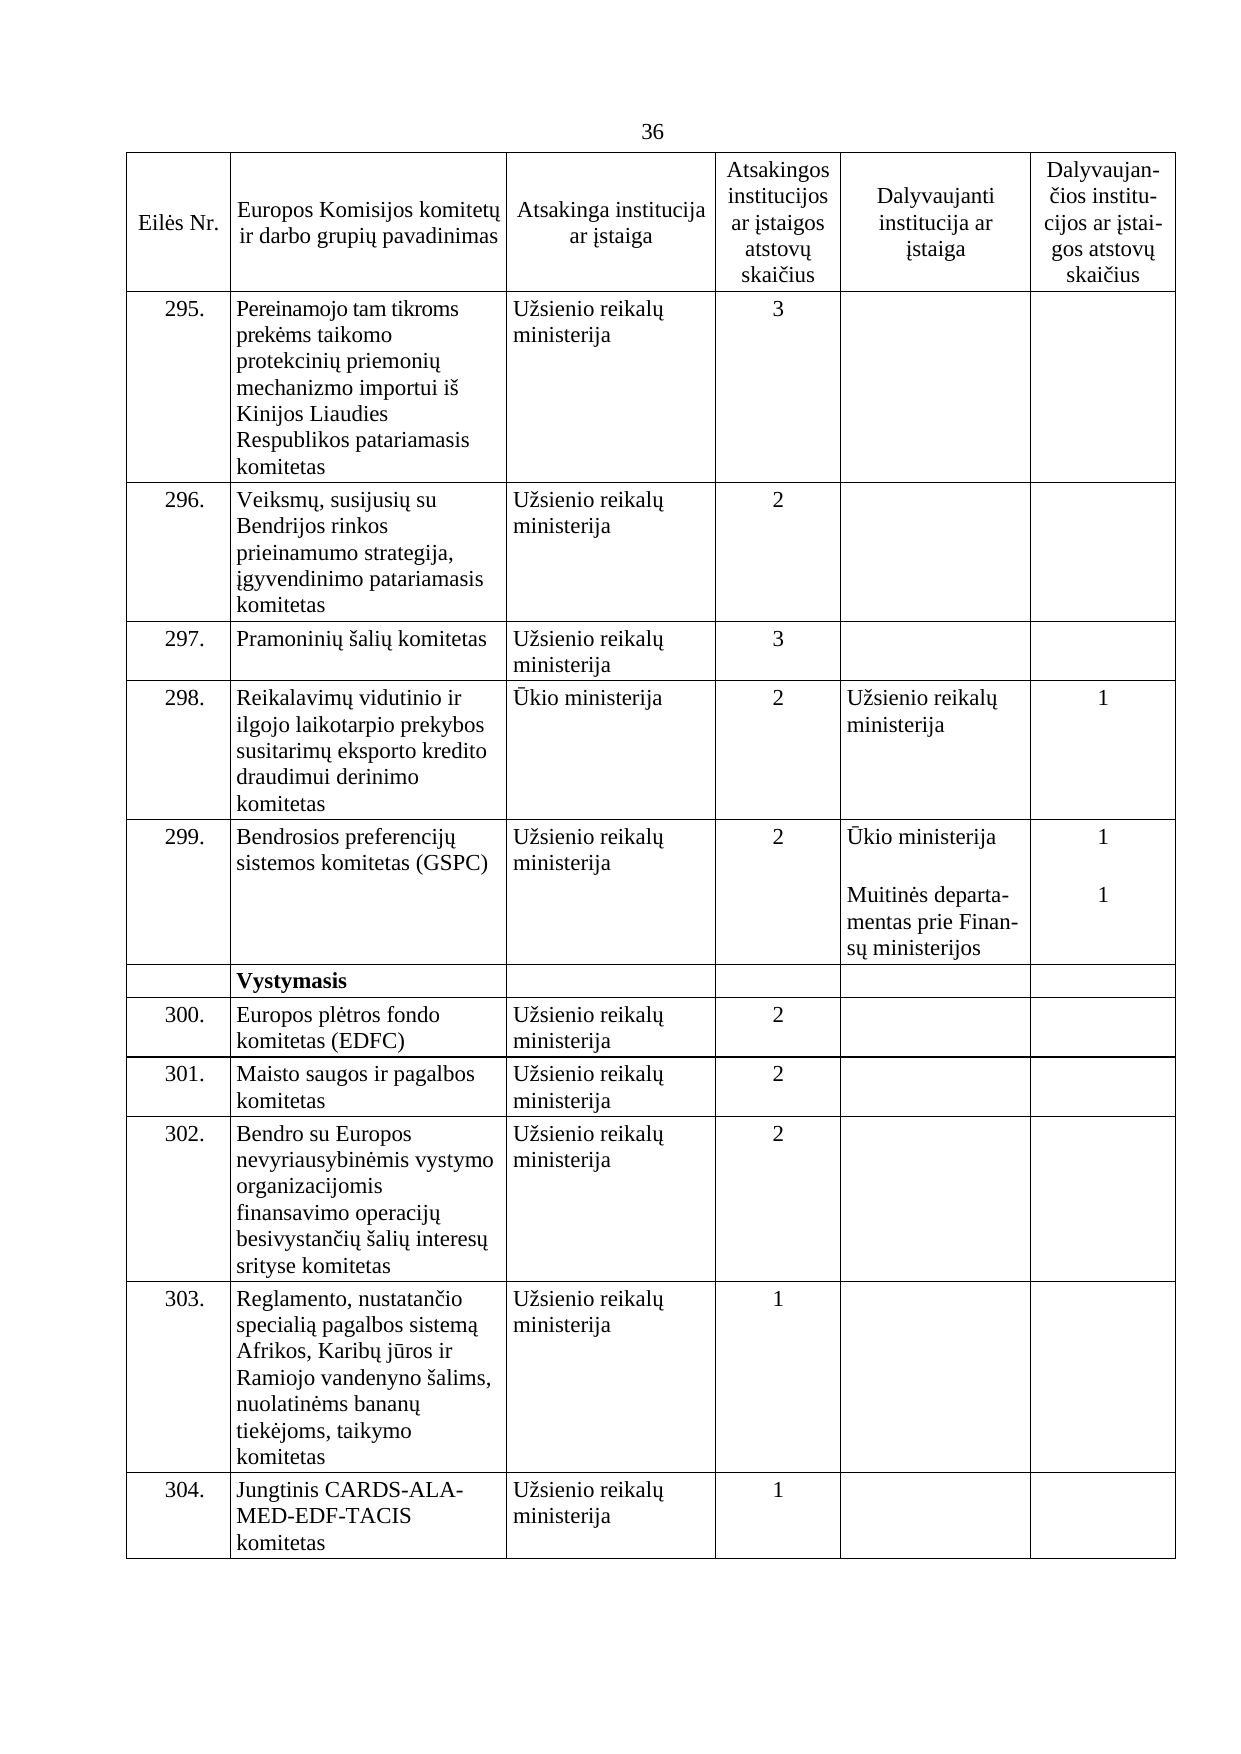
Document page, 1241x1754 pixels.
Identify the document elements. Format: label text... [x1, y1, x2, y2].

table_cell [1031, 1473, 1175, 1558]
table_cell [841, 1058, 1030, 1116]
table_cell Užsienio reikalų ministerija [507, 622, 715, 680]
table_cell Europos plėtros fondo komitetas (EDFC) [231, 998, 506, 1056]
table_cell 304. [127, 1473, 230, 1558]
table_cell 297. [127, 622, 230, 680]
table_cell Užsienio reikalų ministerija [507, 1117, 715, 1281]
table_cell [507, 879, 715, 963]
table_cell 2 [716, 483, 840, 621]
table_cell Užsienio reikalų ministerija [507, 1473, 715, 1558]
table_cell [841, 1282, 1030, 1472]
table_cell Užsienio reikalų ministerija [507, 1058, 715, 1116]
table_cell Reglamento, nustatančio specialią pagalbos sistemą Afrikos, Karibų jūros ir Ramiojo vandenyno šalims, nuolatinėms bananų tiekėjoms, taikymo komitetas [231, 1282, 506, 1472]
table_cell Užsienio reikalų ministerija [507, 1282, 715, 1472]
table_cell 1 [1031, 681, 1175, 819]
table_cell Jungtinis CARDS-ALA-MED-EDF-TACIS komitetas [231, 1473, 506, 1558]
table_cell 1 [716, 1473, 840, 1558]
table_cell [127, 965, 230, 997]
table_cell Pramoninių šalių komitetas [231, 622, 506, 680]
table_cell 1 [716, 1282, 840, 1472]
table_cell [1031, 998, 1175, 1056]
table_cell [1031, 292, 1175, 482]
table_cell [1031, 483, 1175, 621]
table_cell Bendro su Europos nevyriausybinėmis vystymo organizacijomis finansavimo operacijų besivystančių šalių interesų srityse komitetas [231, 1117, 506, 1281]
table_cell Užsienio reikalų ministerija [507, 820, 715, 879]
table_header Atsakingos institucijos ar įstaigos atstovų skaičius [716, 153, 840, 291]
table_cell Pereinamojo tam tikroms prekėms taikomo protekcinių priemonių mechanizmo importui iš Kinijos Liaudies Respublikos patariamasis komitetas [231, 292, 506, 482]
table_cell Užsienio reikalų ministerija [507, 998, 715, 1056]
table_cell 300. [127, 998, 230, 1056]
table_cell [841, 483, 1030, 621]
table_cell [507, 965, 715, 997]
table_cell Užsienio reikalų ministerija [507, 292, 715, 482]
table_cell 2 [716, 1117, 840, 1281]
table_cell [231, 879, 506, 963]
table_cell Bendrosios preferencijų sistemos komitetas (GSPC) [231, 820, 506, 879]
table_cell Muitinės departa­mentas prie Finan-s­ų ministerijos [841, 879, 1030, 963]
table_cell [1031, 965, 1175, 997]
table_cell [127, 879, 230, 963]
table_header Dalyvaujanti institucija ar įstaiga [841, 153, 1030, 291]
table_cell [841, 1117, 1030, 1281]
table_cell 2 [716, 820, 840, 879]
table_cell [841, 965, 1030, 997]
table_header Atsakinga institucija ar įstaiga [507, 153, 715, 291]
table_cell Maisto saugos ir pagalbos komitetas [231, 1058, 506, 1116]
table_cell 295. [127, 292, 230, 482]
table_cell 1 [1031, 820, 1175, 879]
table_cell 1 [1031, 879, 1175, 963]
table_cell Ūkio ministerija [841, 820, 1030, 879]
table_cell [841, 292, 1030, 482]
table_cell Veiksmų, susijusių su Bendrijos rinkos prieinamumo strategija, įgyvendinimo patariamasis komitetas [231, 483, 506, 621]
table_cell 3 [716, 622, 840, 680]
table_cell 298. [127, 681, 230, 819]
table_cell [1031, 1117, 1175, 1281]
table_cell [841, 998, 1030, 1056]
table_cell Reikalavimų vidutinio ir ilgojo laikotarpio prekybos susitarimų eksporto kredito draudimui derinimo komitetas [231, 681, 506, 819]
table_cell [841, 1473, 1030, 1558]
table_cell Vystymasis [231, 965, 506, 997]
table_header Eilės Nr. [127, 153, 230, 291]
table_cell 303. [127, 1282, 230, 1472]
table_cell 299. [127, 820, 230, 879]
table_cell [1031, 1058, 1175, 1116]
table_cell [1031, 1282, 1175, 1472]
table_header Dalyvaujan­čios institu­cijos ar įstai­gos atstovų skaičius [1031, 153, 1175, 291]
table_cell [841, 622, 1030, 680]
table_cell 301. [127, 1058, 230, 1116]
table_cell 2 [716, 998, 840, 1056]
table_cell 2 [716, 1058, 840, 1116]
table_cell 296. [127, 483, 230, 621]
table_cell 3 [716, 292, 840, 482]
table_cell [716, 965, 840, 997]
table_cell [1031, 622, 1175, 680]
table_header Europos Komisijos komitetų ir darbo grupių pavadinimas [231, 153, 506, 291]
table_cell Užsienio reikalų ministerija [507, 483, 715, 621]
table_cell Užsienio reikalų ministerija [841, 681, 1030, 819]
table_cell 2 [716, 681, 840, 819]
table_cell 302. [127, 1117, 230, 1281]
table_cell Ūkio ministerija [507, 681, 715, 819]
table_cell [716, 879, 840, 963]
